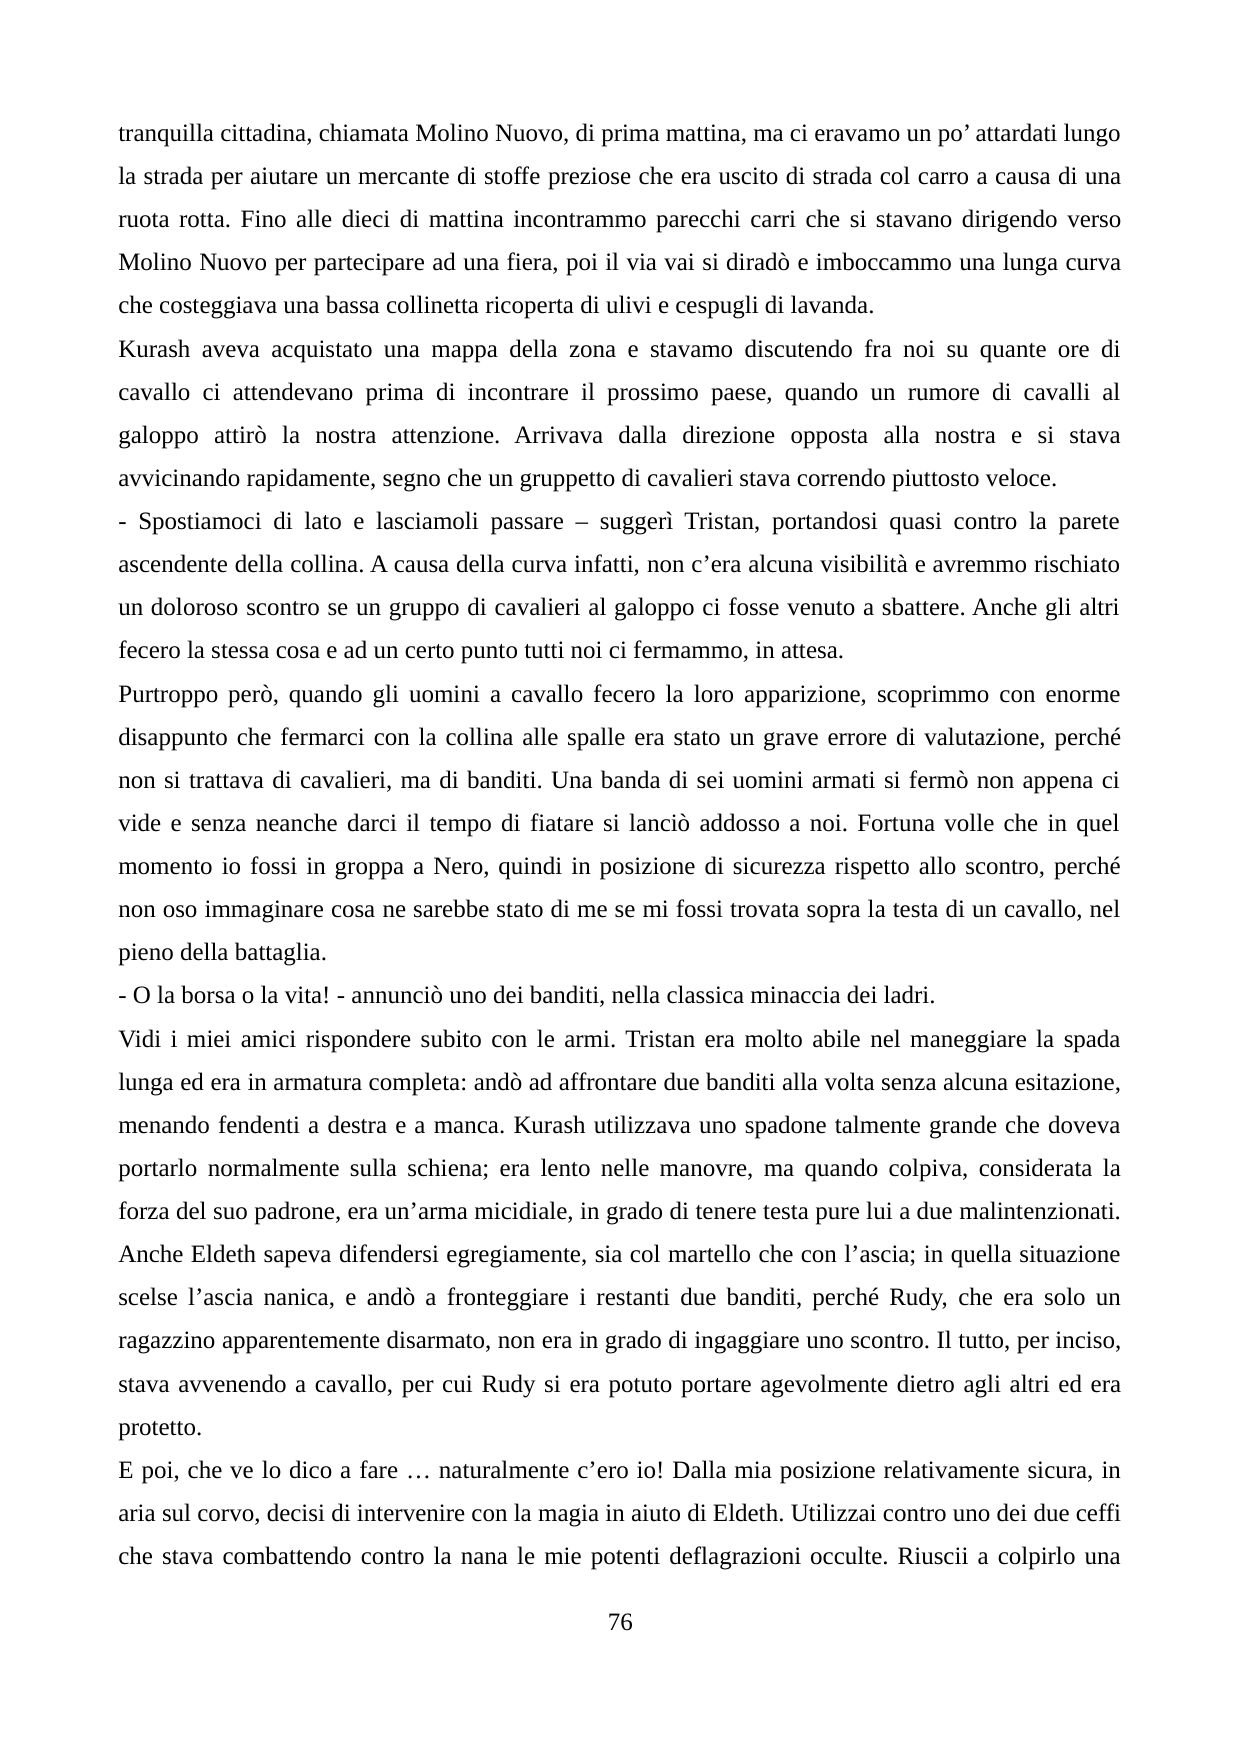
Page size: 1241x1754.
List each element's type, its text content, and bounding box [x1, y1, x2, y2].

text tranquilla cittadina, chiamata Molino Nuovo, di prima mattina, ma ci eravamo un po’ attardati lungo la strada per aiutare un mercante di stoffe preziose che era uscito di strada col carro a causa di una ruota rotta. Fino alle dieci di mattina incontrammo parecchi carri che si stavano dirigendo verso Molino Nuovo per partecipare ad una fiera, poi il via vai si diradò e imboccammo una lunga curva che costeggiava una bassa collinetta ricoperta di ulivi e cespugli di lavanda. [118, 118, 1122, 319]
text - O la borsa o la vita! - annunciò uno dei banditi, nella classica minaccia dei ladri. [118, 981, 1122, 1009]
text E poi, che ve lo dico a fare … naturalmente c’ero io! Dalla mia posizione relativamente sicura, in aria sul corvo, decisi di intervenire con la magia in aiuto di Eldeth. Utilizzai contro uno dei due ceffi che stava combattendo contro la nana le mie potenti deflagrazioni occulte. Riuscii a colpirlo una [118, 1455, 1122, 1570]
text - Spostiamoci di lato e lasciamoli passare – suggerì Tristan, portandosi quasi contro la parete ascendente della collina. A causa della curva infatti, non c’era alcuna visibilità e avremmo rischiato un doloroso scontro se un gruppo di cavalieri al galoppo ci fosse venuto a sbattere. Anche gli altri fecero la stessa cosa e ad un certo punto tutti noi ci fermammo, in attesa. [118, 506, 1122, 664]
text Purtroppo però, quando gli uomini a cavallo fecero la loro apparizione, scoprimmo con enorme disappunto che fermarci con la collina alle spalle era stato un grave errore di valutazione, perché non si trattava di cavalieri, ma di banditi. Una banda di sei uomini armati si fermò non appena ci vide e senza neanche darci il tempo di fiatare si lanciò addosso a noi. Fortuna volle che in quel momento io fossi in groppa a Nero, quindi in posizione di sicurezza rispetto allo scontro, perché non oso immaginare cosa ne sarebbe stato di me se mi fossi trovata sopra la testa di un cavallo, nel pieno della battaglia. [118, 679, 1122, 966]
text Vidi i miei amici rispondere subito con le armi. Tristan era molto abile nel maneggiare la spada lunga ed era in armatura completa: andò ad affrontare due banditi alla volta senza alcuna esitazione, menando fendenti a destra e a manca. Kurash utilizzava uno spadone talmente grande che doveva portarlo normalmente sulla schiena; era lento nelle manovre, ma quando colpiva, considerata la forza del suo padrone, era un’arma micidiale, in grado di tenere testa pure lui a due malintenzionati. Anche Eldeth sapeva difendersi egregiamente, sia col martello che con l’ascia; in quella situazione scelse l’ascia nanica, e andò a fronteggiare i restanti due banditi, perché Rudy, che era solo un ragazzino apparentemente disarmato, non era in grado di ingaggiare uno scontro. Il tutto, per inciso, stava avvenendo a cavallo, per cui Rudy si era potuto portare agevolmente dietro agli altri ed era protetto. [118, 1024, 1122, 1441]
text Kurash aveva acquistato una mappa della zona e stavamo discutendo fra noi su quante ore di cavallo ci attendevano prima di incontrare il prossimo paese, quando un rumore di cavalli al galoppo attirò la nostra attenzione. Arrivava dalla direzione opposta alla nostra e si stava avvicinando rapidamente, segno che un gruppetto di cavalieri stava correndo piuttosto veloce. [118, 334, 1122, 492]
